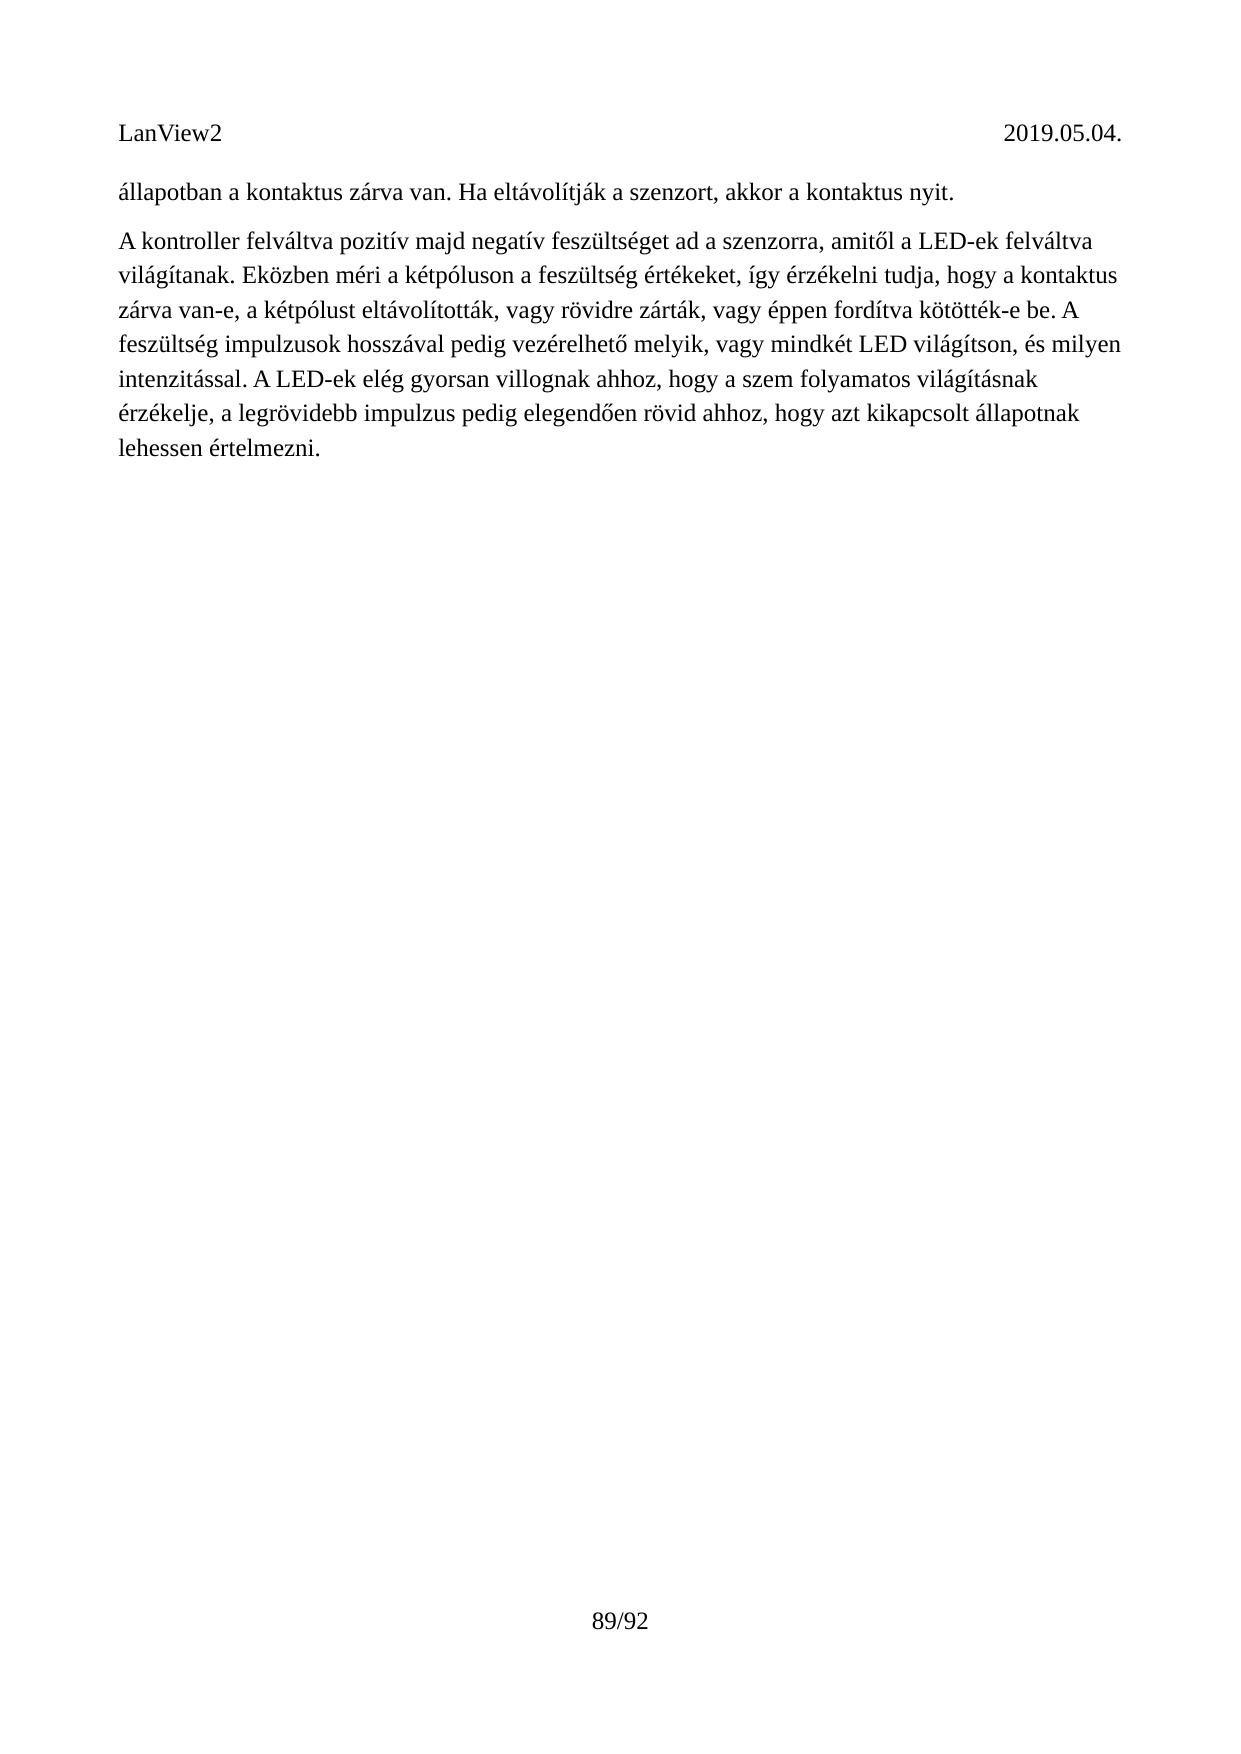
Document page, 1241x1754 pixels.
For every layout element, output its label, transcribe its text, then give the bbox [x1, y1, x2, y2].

text állapotban a kontaktus zárva van. Ha eltávolítják a szenzort, akkor a kontaktus nyit. [118, 177, 1122, 206]
text A kontroller felváltva pozitív majd negatív feszültséget ad a szenzorra, amitől a LED-ek felváltva világítanak. Eközben méri a kétpóluson a feszültség értékeket, így érzékelni tudja, hogy a kontaktus zárva van-e, a kétpólust eltávolították, vagy rövidre zárták, vagy éppen fordítva kötötték-e be. A feszültség impulzusok hosszával pedig vezérelhető melyik, vagy mindkét LED világítson, és milyen intenzitással. A LED-ek elég gyorsan villognak ahhoz, hogy a szem folyamatos világításnak érzékelje, a legrövidebb impulzus pedig elegendően rövid ahhoz, hogy azt kikapcsolt állapotnak lehessen értelmezni. [118, 226, 1122, 462]
